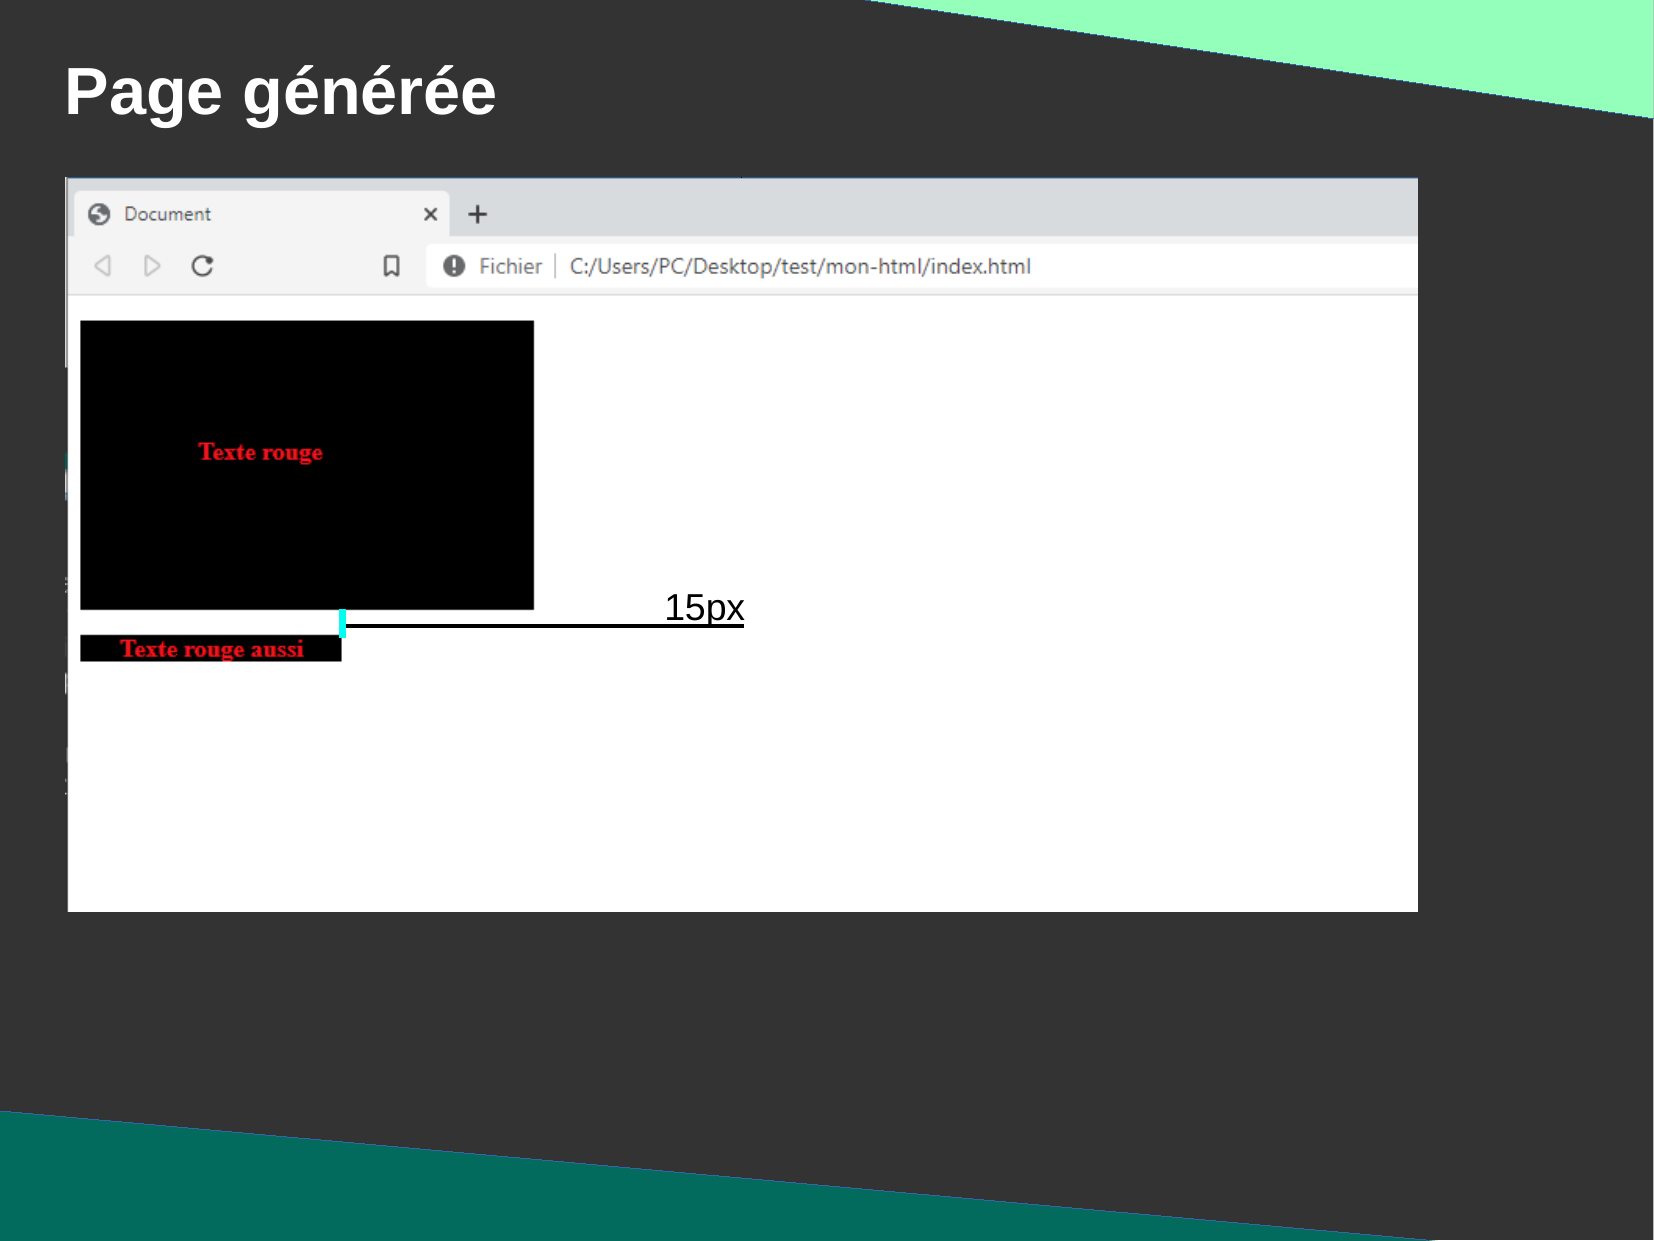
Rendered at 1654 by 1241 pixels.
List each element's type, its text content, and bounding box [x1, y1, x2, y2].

picture [65, 177, 1418, 912]
title Page générée [64, 54, 1553, 157]
text_box 15px [649, 578, 768, 636]
text_box [865, 0, 1654, 119]
